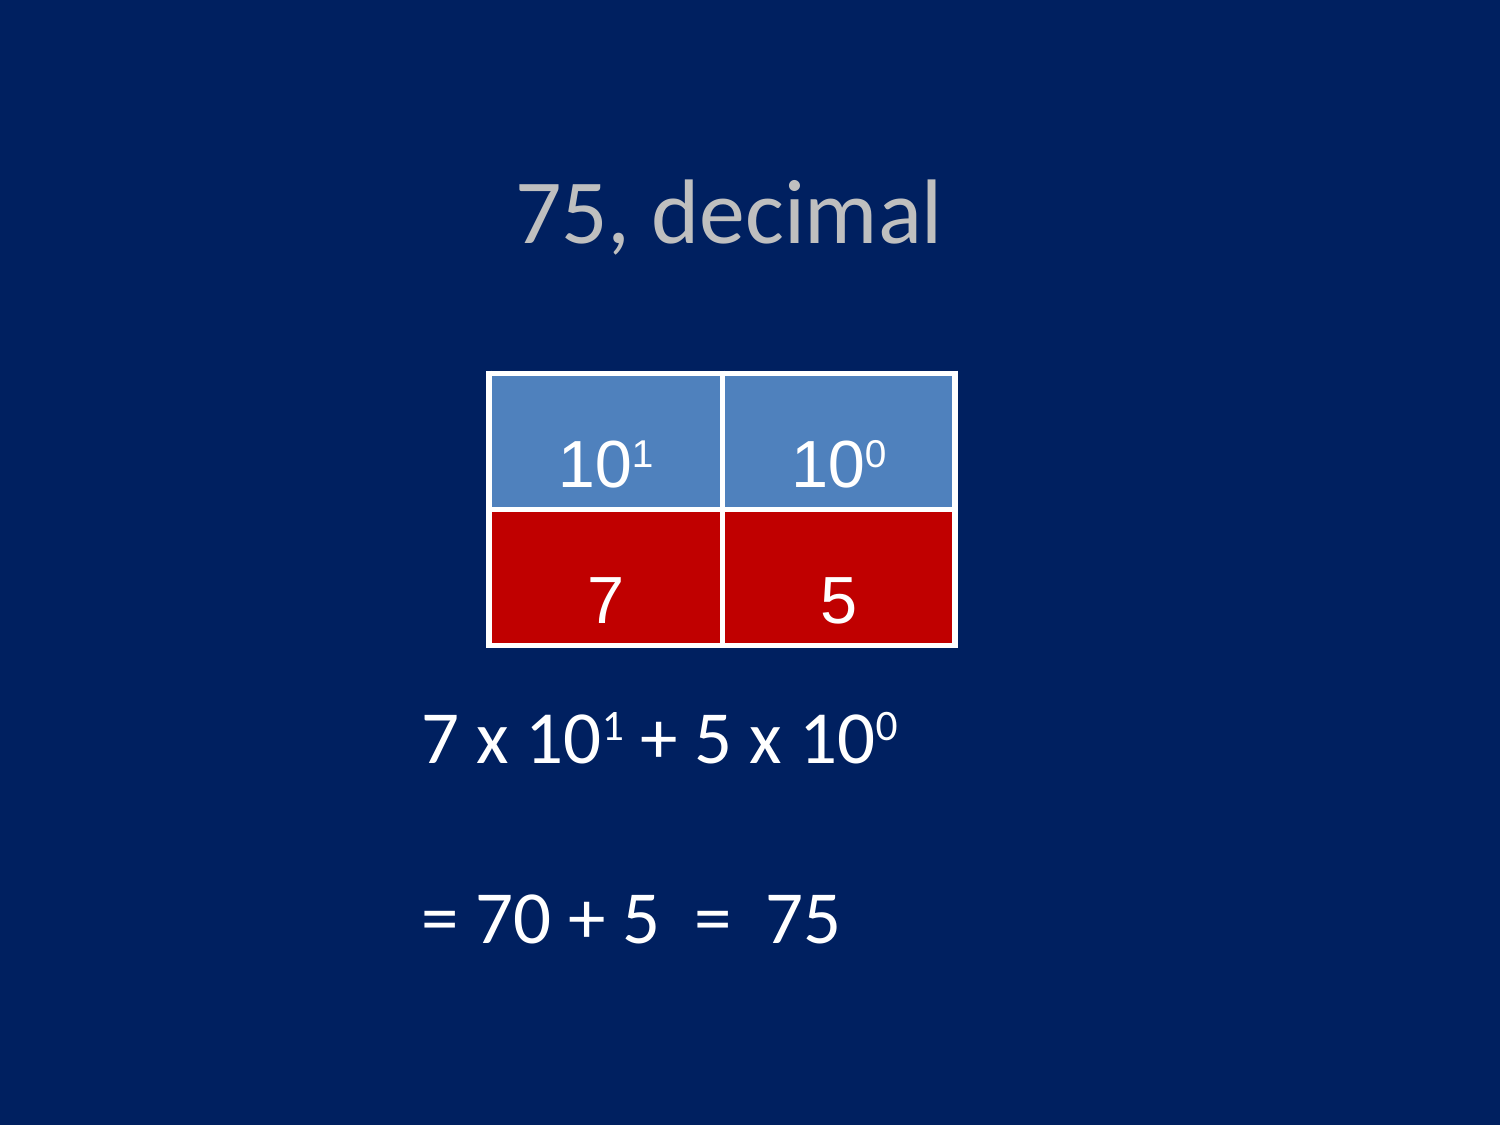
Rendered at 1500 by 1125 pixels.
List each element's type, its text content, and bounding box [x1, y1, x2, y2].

table_header 100 [725, 376, 952, 507]
table_cell 5 [725, 512, 952, 643]
table_header 101 [492, 376, 720, 507]
table_cell 7 [492, 512, 720, 643]
text_box 75, decimal [500, 149, 1362, 263]
text_box 7 x 101 + 5 x 100 = 70 + 5 = 75 [406, 680, 1163, 967]
